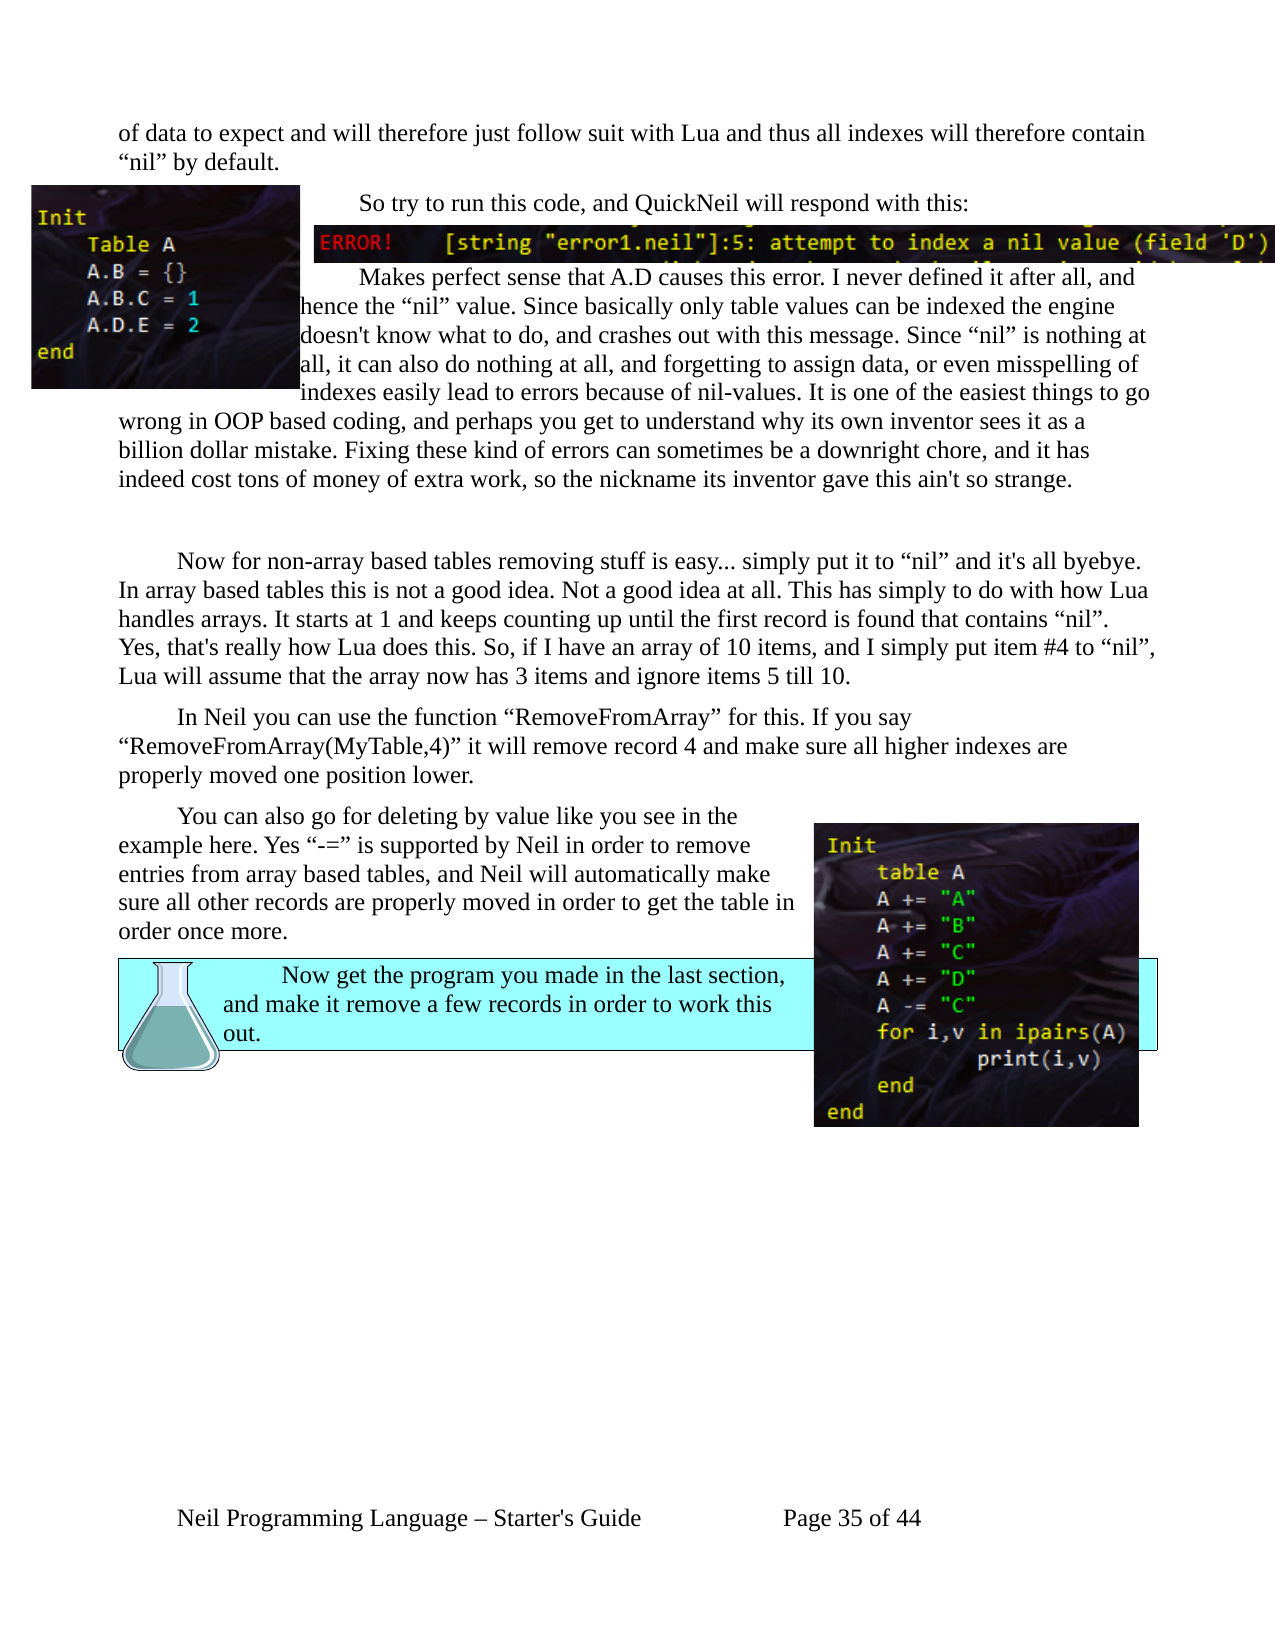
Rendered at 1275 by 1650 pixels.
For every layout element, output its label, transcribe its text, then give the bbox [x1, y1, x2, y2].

text So try to run this code, and QuickNeil will respond with this: [300, 188, 1157, 217]
picture [31, 185, 300, 389]
text of data to expect and will therefore just follow suit with Lua and thus all indexes will therefore contain “nil” by default. [118, 118, 1157, 176]
picture [813, 823, 1139, 1127]
text You can also go for deleting by value like you see in the example here. Yes “-=” is supported by Neil in order to remove entries from array based tables, and Neil will automatically make sure all other records are properly moved in order to get the table in order once more. [118, 801, 1157, 945]
text Now for non-array based tables removing stuff is easy... simply put it to “nil” and it's all byebye. In array based tables this is not a good idea. Not a good idea at all. This has simply to do with how Lua handles arrays. It starts at 1 and keeps counting up until the first record is found that contains “nil”. Yes, that's really how Lua does this. So, if I have an array of 10 items, and I simply put item #4 to “nil”, Lua will assume that the array now has 3 items and ignore items 5 till 10. [118, 546, 1157, 690]
text Makes perfect sense that A.D causes this error. I never defined it after all, and hence the “nil” value. Since basically only table values can be indexed the engine doesn't know what to do, and crashes out with this message. Since “nil” is nothing at all, it can also do nothing at all, and forgetting to assign data, or even misspelling of indexes easily lead to errors because of nil-values. It is one of the easiest things to go wrong in OOP based coding, and perhaps you get to understand why its own inventor sees it as a billion dollar mistake. Fixing these kind of errors can sometimes be a downright chore, and it has indeed cost tons of money of extra work, so the nickname its inventor gave this ain't so strange. [118, 229, 1157, 492]
text Now get the program you made in the last section, and make it remove a few records in order to work this out. [119, 959, 813, 1050]
picture [313, 225, 1275, 263]
picture [122, 962, 220, 1071]
text In Neil you can use the function “RemoveFromArray” for this. If you say “RemoveFromArray(MyTable,4)” it will remove record 4 and make sure all higher indexes are properly moved one position lower. [118, 702, 1157, 789]
